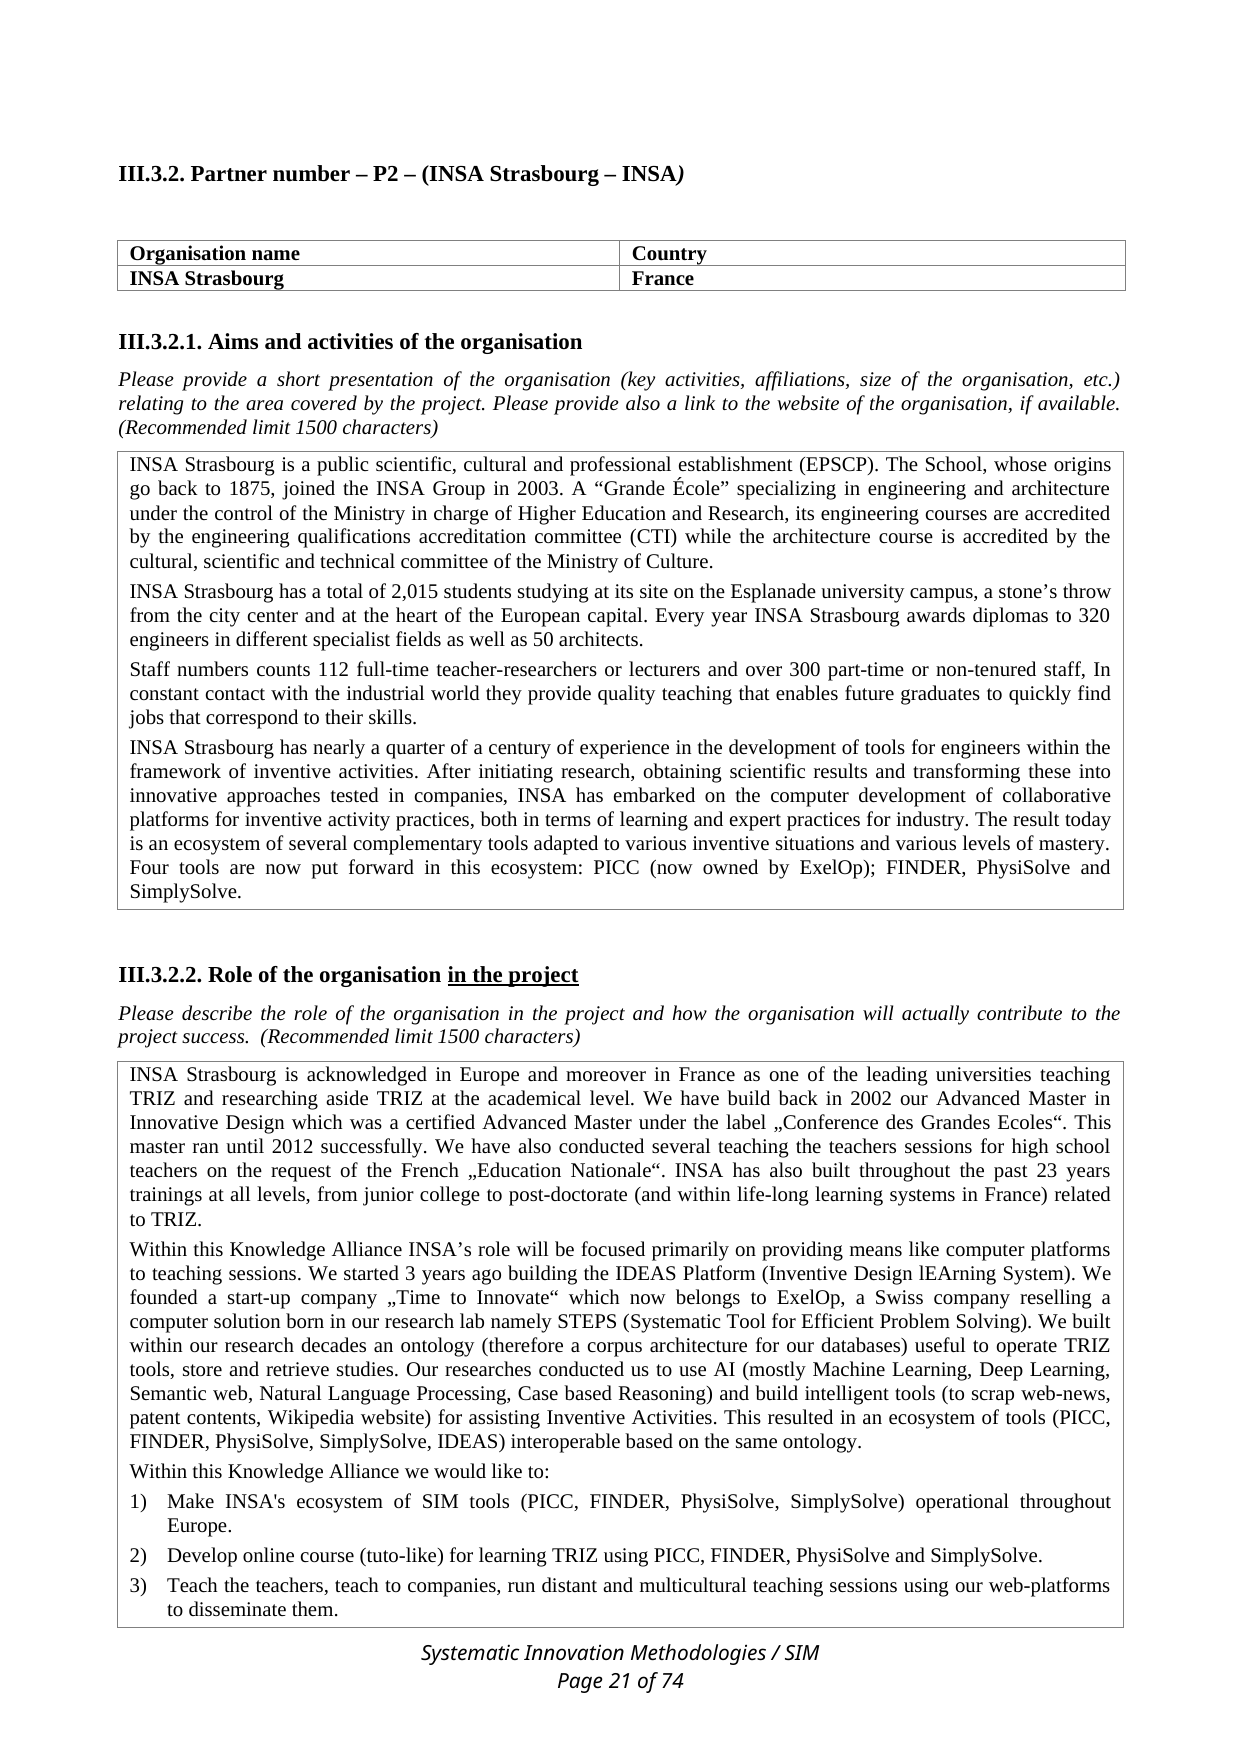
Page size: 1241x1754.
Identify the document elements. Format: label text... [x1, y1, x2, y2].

table_cell INSA Strasbourg [118, 266, 619, 290]
text Please describe the role of the organisation in the project and how the organisation will actually contribute to the project success. (Recommended limit 1500 characters) [118, 1000, 1122, 1048]
text Please provide a short presentation of the organisation (key activities, affiliations, size of the organisation, etc.) relating to the area covered by the project. Please provide also a link to the website of the organisation, if available. (Recommended limit 1500 characters) [118, 367, 1122, 439]
table_header INSA Strasbourg is acknowledged in Europe and moreover in France as one of the leading universities teaching TRIZ and researching aside TRIZ at the academical level. We have build back in 2002 our Advanced Master in Innovative Design which was a certified Advanced Master under the label „Conference des Grandes Ecoles“. This master ran until 2012 successfully. We have also conducted several teaching the teachers sessions for high school teachers on the request of the French „Education Nationale“. INSA has also built throughout the past 23 years trainings at all levels, from junior college to post-doctorate (and within life-long learning systems in France) related to TRIZ. Within this Knowledge Alliance INSA’s role will be focused primarily on providing means like computer platforms to teaching sessions. We started 3 years ago building the IDEAS Platform (Inventive Design lEArning System). We founded a start-up company „Time to Innovate“ which now belongs to ExelOp, a Swiss company reselling a computer solution born in our research lab namely STEPS (Systematic Tool for Efficient Problem Solving). We built within our research decades an ontology (therefore a corpus architecture for our databases) useful to operate TRIZ tools, store and retrieve studies. Our researches conducted us to use AI (mostly Machine Learning, Deep Learning, Semantic web, Natural Language Processing, Case based Reasoning) and build intelligent tools (to scrap web-news, patent contents, Wikipedia website) for assisting Inventive Activities. This resulted in an ecosystem of tools (PICC, FINDER, PhysiSolve, SimplySolve, IDEAS) interoperable based on the same ontology. Within this Knowledge Alliance we would like to: Make INSA's ecosystem of SIM tools (PICC, FINDER, PhysiSolve, SimplySolve) operational throughout Europe. Develop online course (tuto-like) for learning TRIZ using PICC, FINDER, PhysiSolve and SimplySolve. Teach the teachers, teach to companies, run distant and multicultural teaching sessions using our web-platforms to disseminate them. [118, 1062, 1123, 1627]
text III.3.2.2. Role of the organisation in the project [118, 962, 1122, 988]
table_header Country [620, 241, 1125, 265]
table_cell France [620, 266, 1125, 290]
text III.3.2.1. Aims and activities of the organisation [118, 328, 1122, 354]
table_header Organisation name [118, 241, 619, 265]
subtitle III.3.2. Partner number – P2 – (INSA Strasbourg – INSA) [118, 160, 1122, 187]
table_header INSA Strasbourg is a public scientific, cultural and professional establishment (EPSCP). The School, whose origins go back to 1875, joined the INSA Group in 2003. A “Grande École” specializing in engineering and architecture under the control of the Ministry in charge of Higher Education and Research, its engineering courses are accredited by the engineering qualifications accreditation committee (CTI) while the architecture course is accredited by the cultural, scientific and technical committee of the Ministry of Culture. INSA Strasbourg has a total of 2,015 students studying at its site on the Esplanade university campus, a stone’s throw from the city center and at the heart of the European capital. Every year INSA Strasbourg awards diplomas to 320 engineers in different specialist fields as well as 50 architects. Staff numbers counts 112 full-time teacher-researchers or lecturers and over 300 part-time or non-tenured staff, In constant contact with the industrial world they provide quality teaching that enables future graduates to quickly find jobs that correspond to their skills. INSA Strasbourg has nearly a quarter of a century of experience in the development of tools for engineers within the framework of inventive activities. After initiating research, obtaining scientific results and transforming these into innovative approaches tested in companies, INSA has embarked on the computer development of collaborative platforms for inventive activity practices, both in terms of learning and expert practices for industry. The result today is an ecosystem of several complementary tools adapted to various inventive situations and various levels of mastery. Four tools are now put forward in this ecosystem: PICC (now owned by ExelOp); FINDER, PhysiSolve and SimplySolve. [118, 452, 1123, 909]
